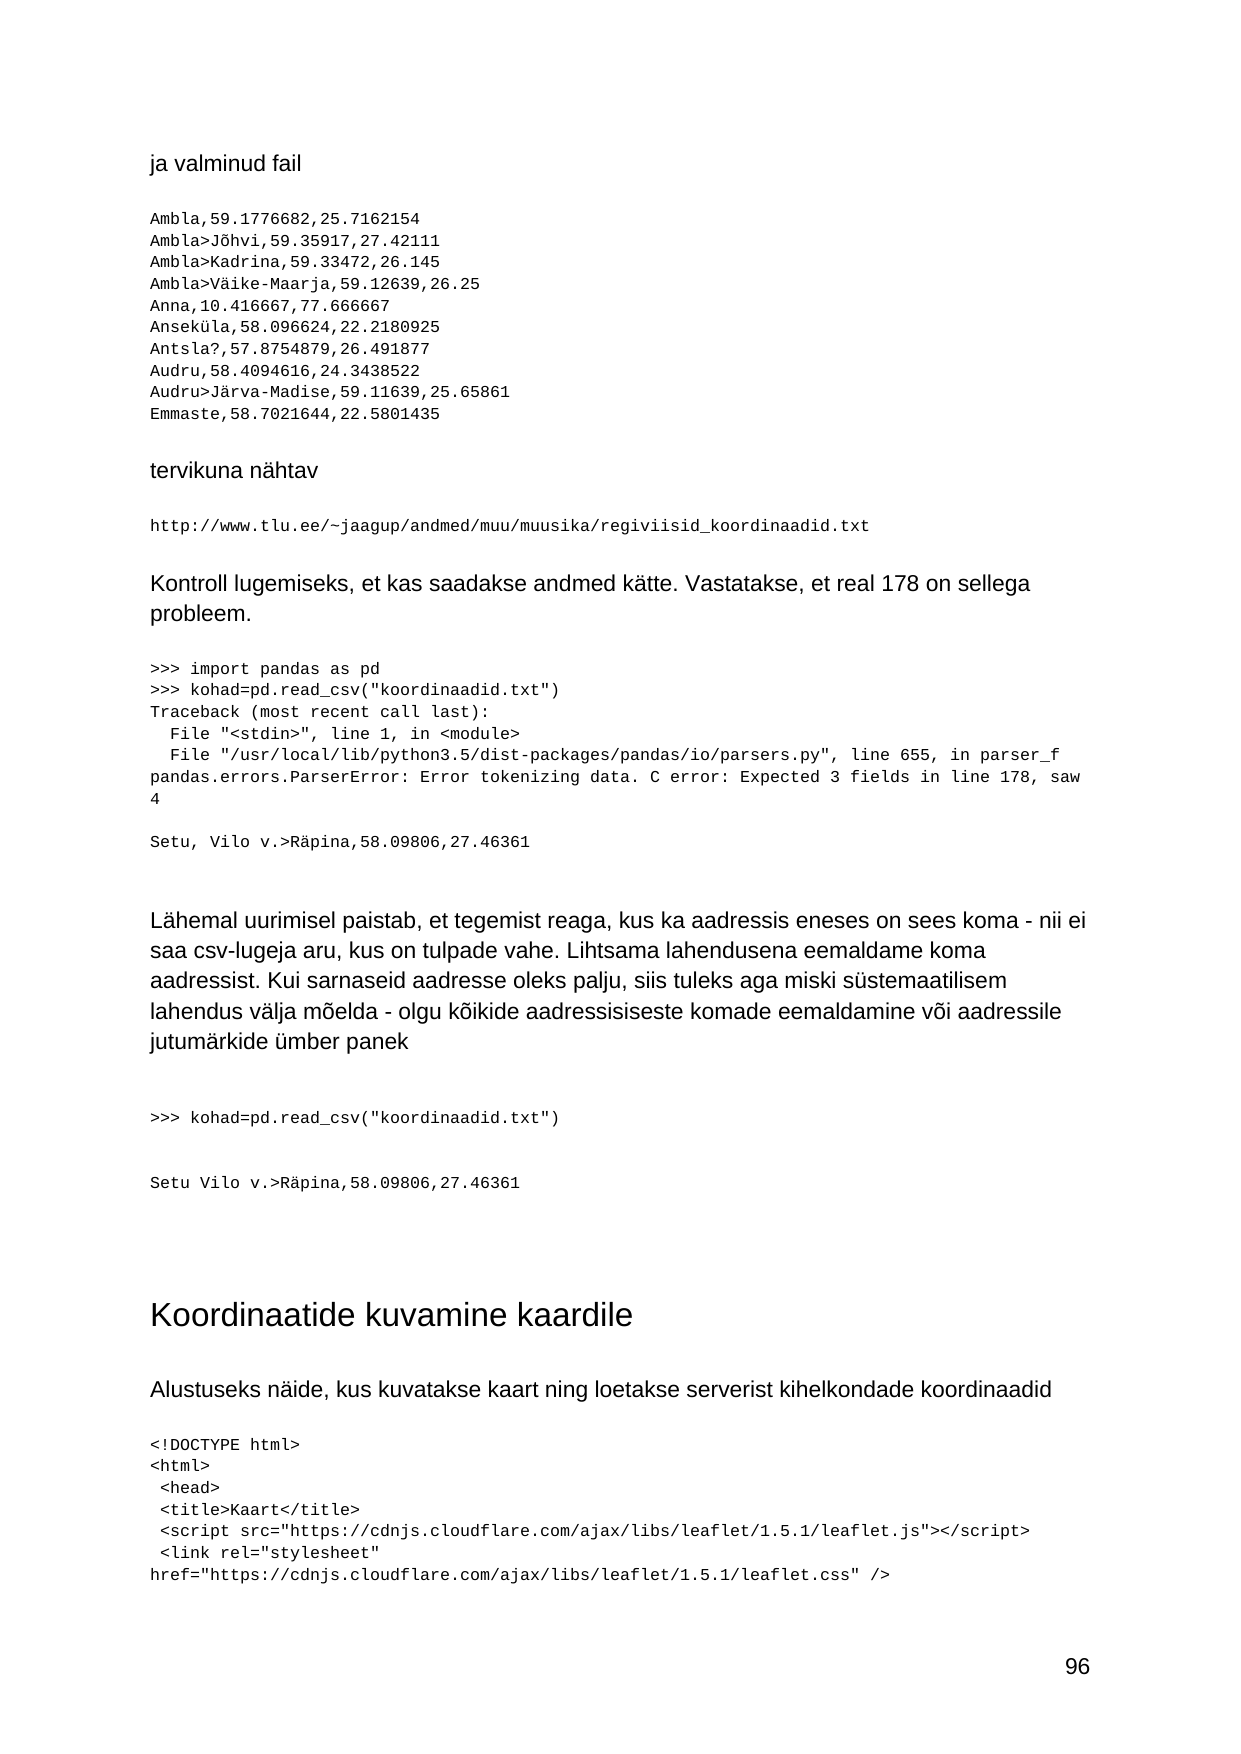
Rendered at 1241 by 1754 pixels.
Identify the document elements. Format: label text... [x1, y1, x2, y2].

text Ambla>Kadrina,59.33472,26.145 [150, 254, 1090, 273]
text Ambla>Jõhvi,59.35917,27.42111 [150, 232, 1090, 251]
text File "<stdin>", line 1, in <module> [150, 725, 1090, 744]
text ja valminud fail [150, 150, 1090, 176]
text Setu, Vilo v.>Räpina,58.09806,27.46361 [150, 833, 1090, 852]
text Setu Vilo v.>Räpina,58.09806,27.46361 [150, 1175, 1090, 1194]
text File "/usr/local/lib/python3.5/dist-packages/pandas/io/parsers.py", line 655, in parser_f [150, 747, 1090, 766]
subtitle Koordinaatide kuvamine kaardile [150, 1294, 1090, 1333]
text >>> kohad=pd.read_csv("koordinaadid.txt") [150, 1110, 1090, 1129]
text Audru>Järva-Madise,59.11639,25.65861 [150, 384, 1090, 403]
text Anseküla,58.096624,22.2180925 [150, 319, 1090, 338]
text >>> kohad=pd.read_csv("koordinaadid.txt") [150, 682, 1090, 701]
text Ambla>Väike-Maarja,59.12639,26.25 [150, 275, 1090, 294]
text Audru,58.4094616,24.3438522 [150, 362, 1090, 381]
text tervikuna nähtav [150, 457, 1090, 484]
text Alustuseks näide, kus kuvatakse kaart ning loetakse serverist kihelkondade koordinaadid [150, 1376, 1090, 1402]
text <title>Kaart</title> [150, 1501, 1090, 1520]
text <link rel="stylesheet" href="https://cdnjs.cloudflare.com/ajax/libs/leaflet/1.5.1/leaflet.css" /> [150, 1544, 1090, 1585]
text <script src="https://cdnjs.cloudflare.com/ajax/libs/leaflet/1.5.1/leaflet.js"></script> [150, 1523, 1090, 1542]
text <head> [150, 1479, 1090, 1498]
text >>> import pandas as pd [150, 660, 1090, 679]
text Traceback (most recent call last): [150, 703, 1090, 722]
text <html> [150, 1458, 1090, 1477]
text <!DOCTYPE html> [150, 1436, 1090, 1455]
text pandas.errors.ParserError: Error tokenizing data. C error: Expected 3 fields in line 178, saw 4 [150, 768, 1090, 809]
text Ambla,59.1776682,25.7162154 [150, 210, 1090, 229]
text Emmaste,58.7021644,22.5801435 [150, 405, 1090, 424]
text Anna,10.416667,77.666667 [150, 297, 1090, 316]
text Kontroll lugemiseks, et kas saadakse andmed kätte. Vastatakse, et real 178 on sellega probleem. [150, 569, 1090, 626]
text http://www.tlu.ee/~jaagup/andmed/muu/muusika/regiviisid_koordinaadid.txt [150, 518, 1090, 537]
text Lähemal uurimisel paistab, et tegemist reaga, kus ka aadressis eneses on sees koma - nii ei saa csv-lugeja aru, kus on tulpade vahe. Lihtsama lahendusena eemaldame koma aadressist. Kui sarnaseid aadresse oleks palju, siis tuleks aga miski süstemaatilisem lahendus välja mõelda - olgu kõikide aadressisiseste komade eemaldamine või aadressile jutumärkide ümber panek [150, 907, 1090, 1054]
text Antsla?,57.8754879,26.491877 [150, 340, 1090, 359]
